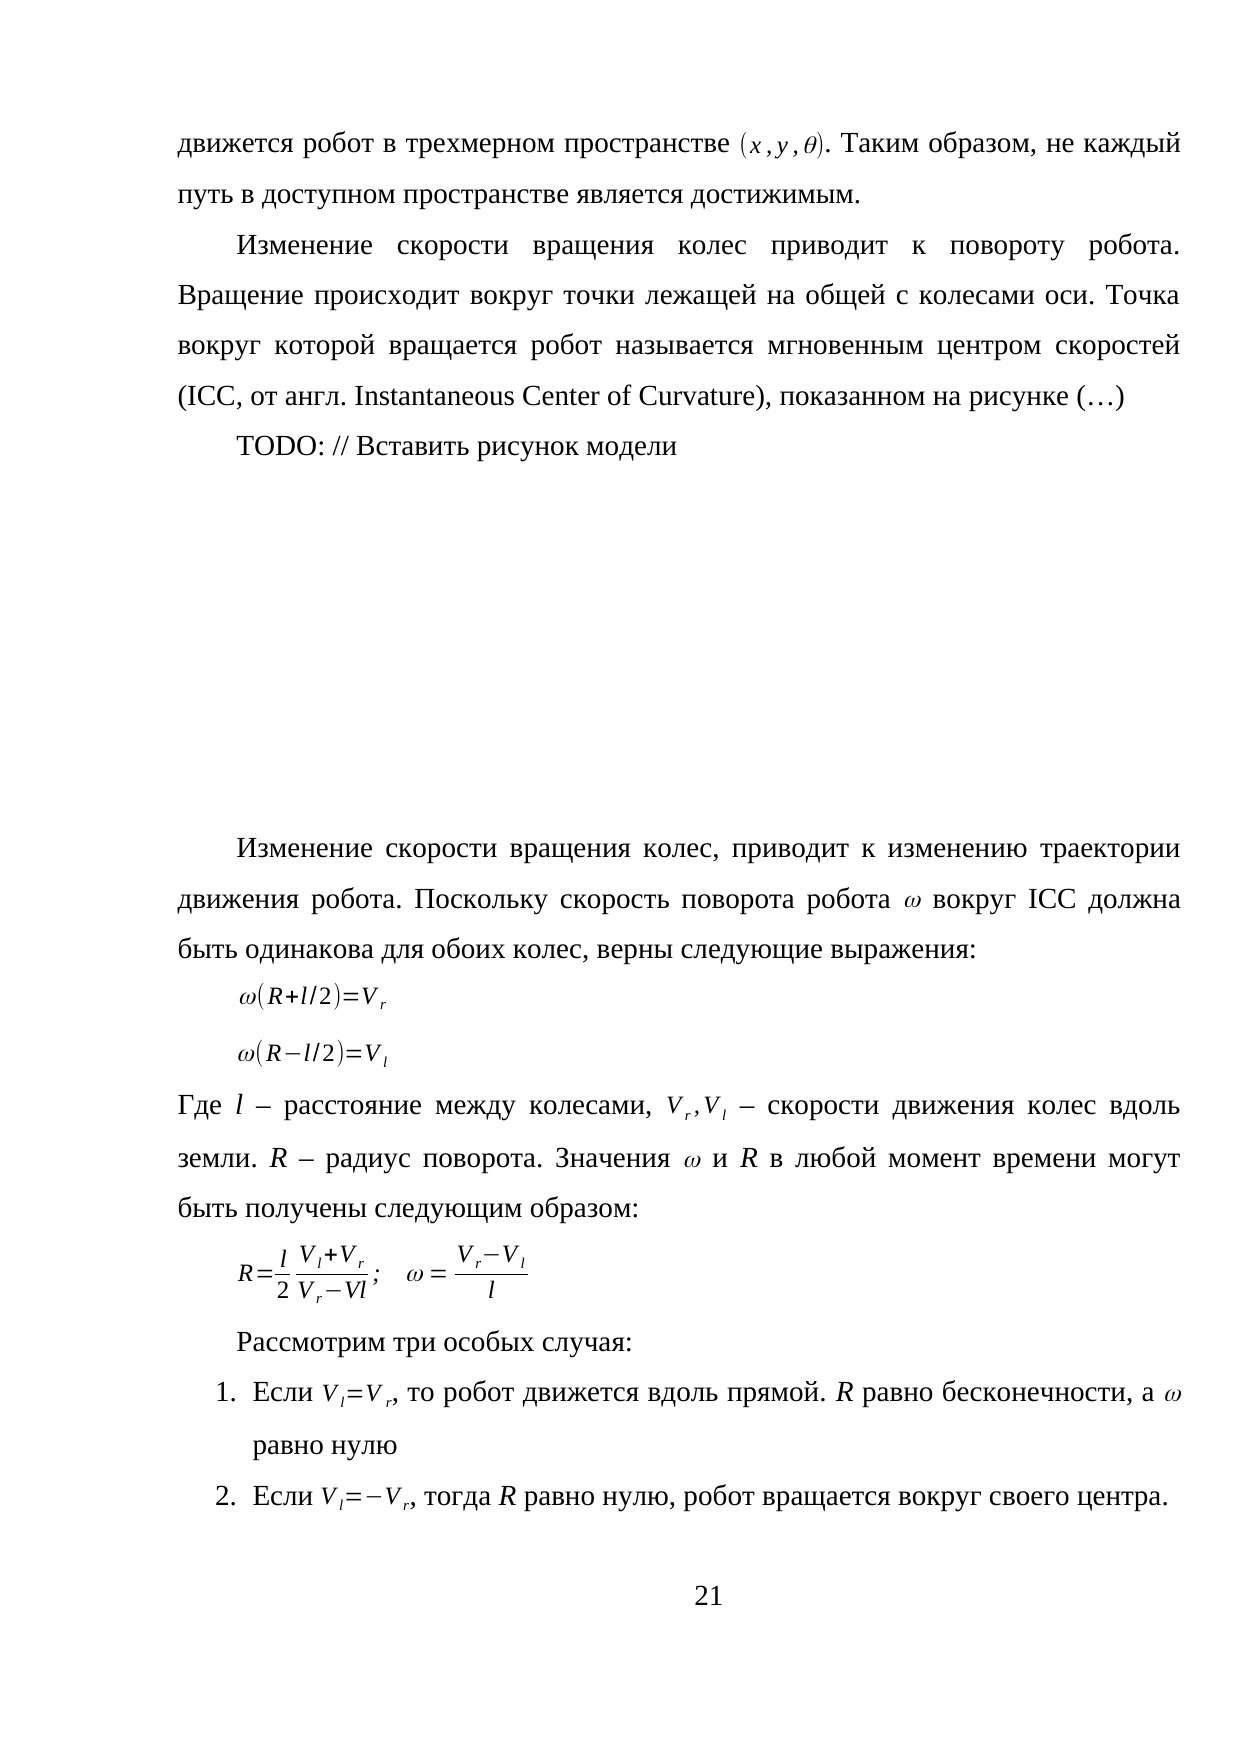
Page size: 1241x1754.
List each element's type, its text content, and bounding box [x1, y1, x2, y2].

text Изменение скорости вращения колес, приводит к изменению траектории движения робота. Поскольку скорость поворота робота вокруг ICC должна быть одинакова для обоих колес, верны следующие выражения: [177, 831, 1181, 965]
text движется робот в трехмерном пространстве . Таким образом, не каждый путь в доступном пространстве является достижимым. [177, 125, 1181, 210]
text Рассмотрим три особых случая: [177, 1324, 1181, 1357]
list Если , то робот движется вдоль прямой. R равно бесконечности, а равно нулю [215, 1374, 1181, 1461]
text TODO: // Вставить рисунок модели [177, 428, 1181, 462]
text Изменение скорости вращения колес приводит к повороту робота. Вращение происходит вокруг точки лежащей на общей с колесами оси. Точка вокруг которой вращается робот называется мгновенным центром скоростей (ICC, от англ. Instantaneous Center of Curvature), показанном на рисунке (…) [177, 227, 1181, 411]
list Если , тогда R равно нулю, робот вращается вокруг своего центра. [215, 1478, 1181, 1514]
text Где l – расстояние между колесами, – скорости движения колес вдоль земли. R – радиус поворота. Значения и R в любой момент времени могут быть получены следующим образом: [177, 1087, 1181, 1224]
